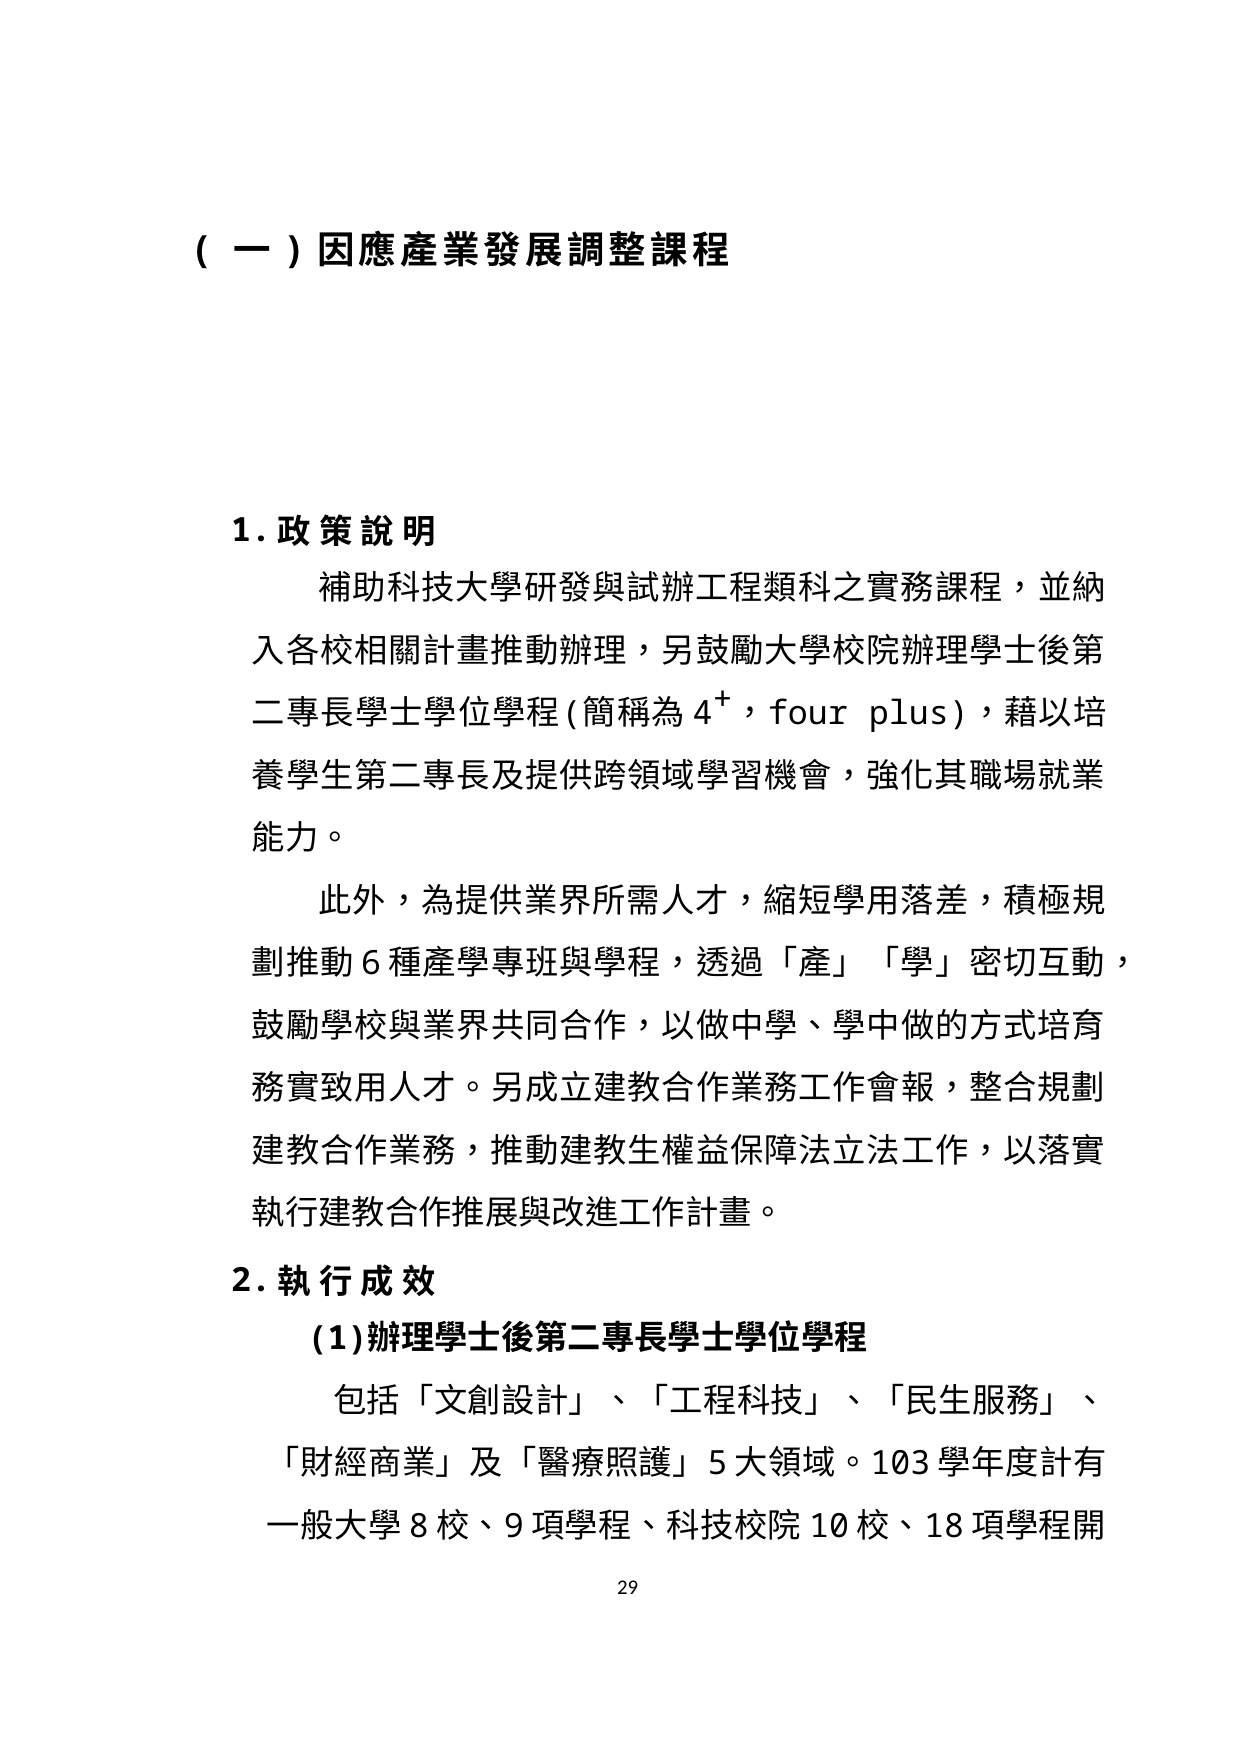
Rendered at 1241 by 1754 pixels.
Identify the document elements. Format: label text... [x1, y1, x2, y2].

text 包括「文創設計」、「工程科技」、「民生服務」、「財經商業」及「醫療照護」5大領域。103學年度計有一般大學8校、9項學程、科技校院10校、18項學程開 [266, 1362, 1107, 1550]
text 補助科技大學研發與試辦工程類科之實務課程，並納入各校相關計畫推動辦理，另鼓勵大學校院辦理學士後第二專長學士學位學程(簡稱為4+，four plus)，藉以培養學生第二專長及提供跨領域學習機會，強化其職場就業能力。 [252, 550, 1107, 862]
text 此外，為提供業界所需人才，縮短學用落差，積極規劃推動6種產學專班與學程，透過「產」「學」密切互動，鼓勵學校與業界共同合作，以做中學、學中做的方式培育務實致用人才。另成立建教合作業務工作會報，整合規劃建教合作業務，推動建教生權益保障法立法工作，以落實執行建教合作推展與改進工作計畫。 [252, 862, 1107, 1237]
text (一)因應產業發展調整課程 [148, 175, 1107, 300]
text 2.執行成效 [148, 1237, 1107, 1300]
text 1.政策說明 [148, 487, 1107, 550]
list 辦理學士後第二專長學士學位學程 [307, 1300, 1107, 1362]
